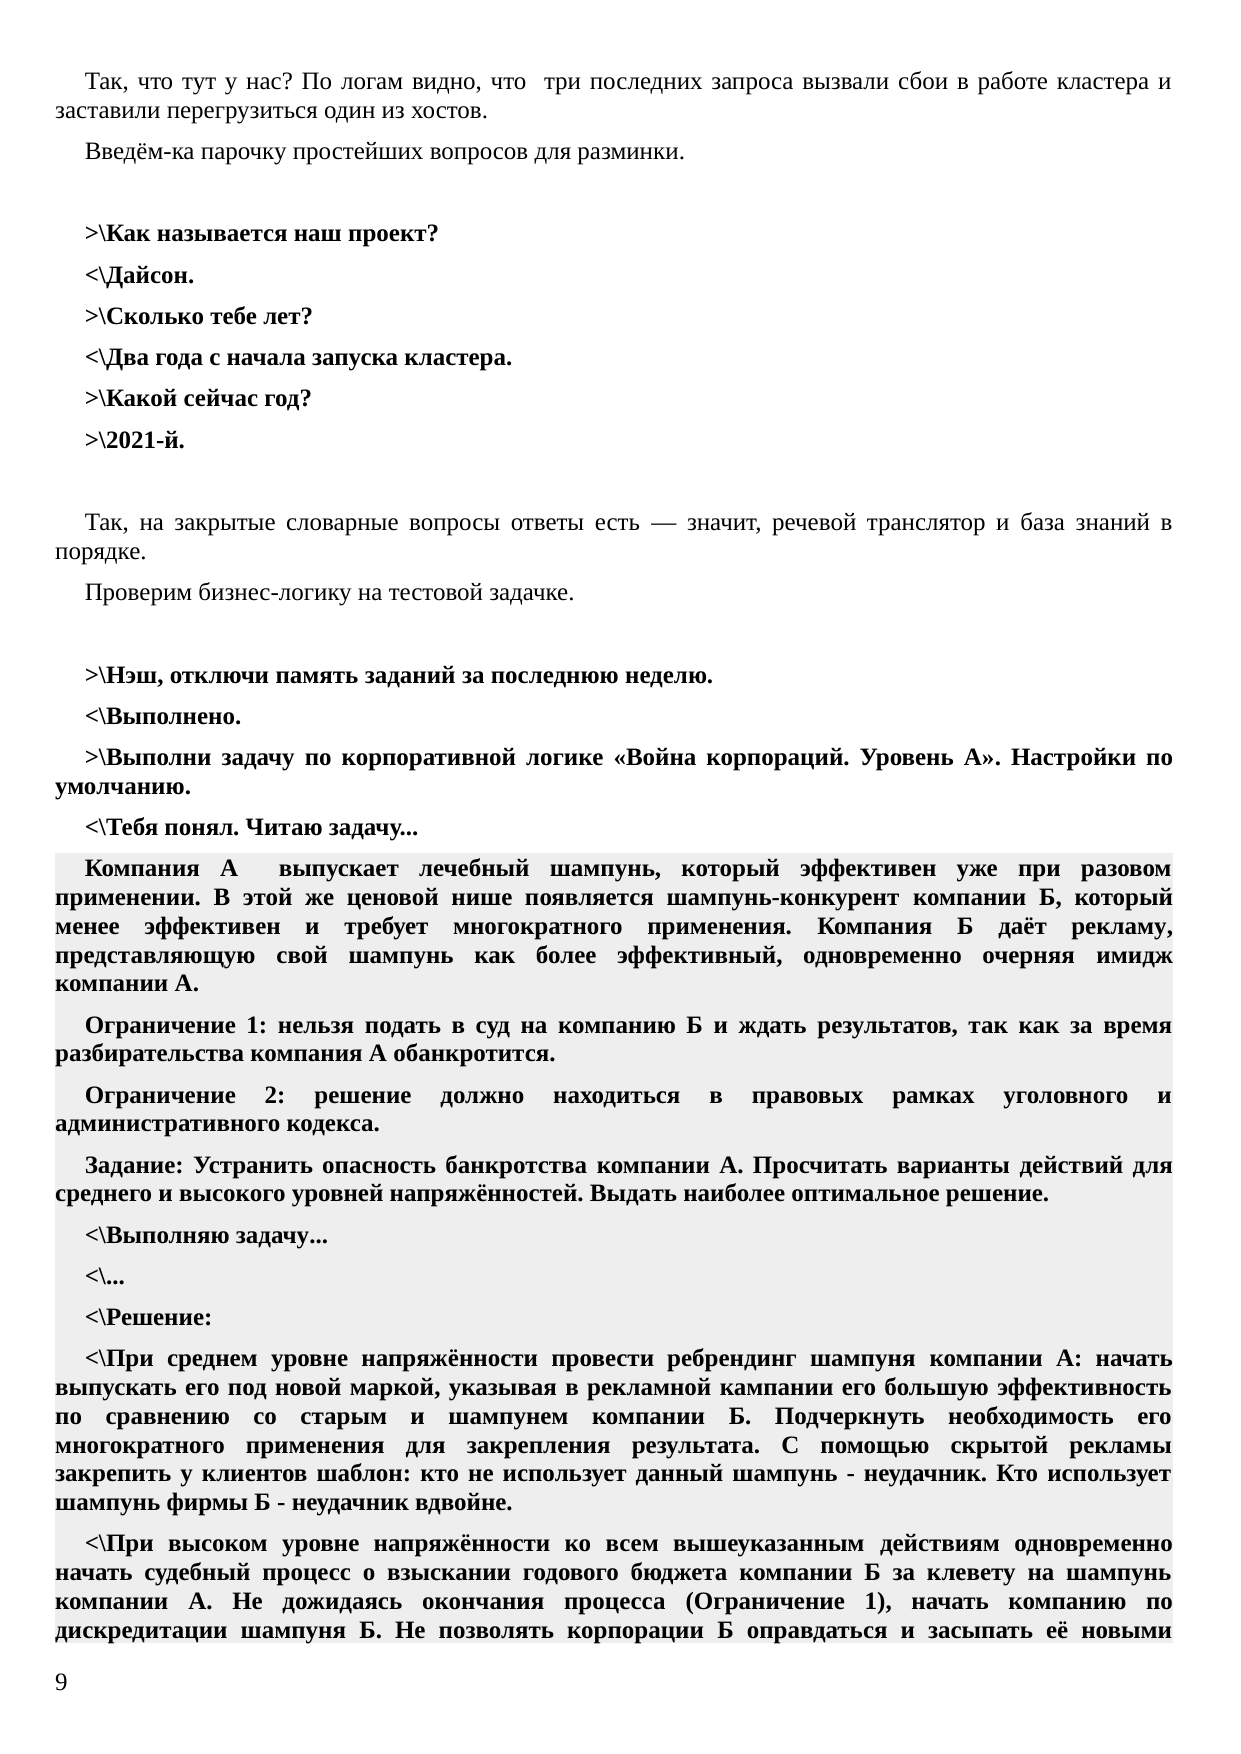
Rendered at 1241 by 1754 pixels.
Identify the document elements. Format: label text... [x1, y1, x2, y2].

text <\Тебя понял. Читаю задачу... [55, 812, 1173, 841]
text Ограничение 2: решение должно находиться в правовых рамках уголовного и административного кодекса. [55, 1080, 1173, 1137]
text <\Решение: [55, 1302, 1173, 1331]
text <\Выполнено. [55, 701, 1173, 730]
text <\... [55, 1261, 1173, 1290]
text <\Выполняю задачу... [55, 1220, 1173, 1248]
text >\Как называется наш проект? [55, 218, 1173, 247]
text Проверим бизнес-логику на тестовой задачке. [55, 577, 1173, 606]
text >\Какой сейчас год? [55, 383, 1173, 412]
text Так, что тут у нас? По логам видно, что три последних запроса вызвали сбои в работе кластера и заставили перегрузиться один из хостов. [55, 66, 1173, 123]
text <\Дайсон. [55, 260, 1173, 288]
text Введём-ка парочку простейших вопросов для разминки. [55, 136, 1173, 165]
text Задание: Устранить опасность банкротства компании А. Просчитать варианты действий для среднего и высокого уровней напряжённостей. Выдать наиболее оптимальное решение. [55, 1150, 1173, 1207]
text >\Сколько тебе лет? [55, 301, 1173, 330]
text >\2021-й. [55, 425, 1173, 453]
text >\Выполни задачу по корпоративной логике «Война корпораций. Уровень А». Настройки по умолчанию. [55, 742, 1173, 800]
text <\При среднем уровне напряжённости провести ребрендинг шампуня компании А: начать выпускать его под новой маркой, указывая в рекламной кампании его большую эффективность по сравнению со старым и шампунем компании Б. Подчеркнуть необходимость его многократного применения для закрепления результата. С помощью скрытой рекламы закрепить у клиентов шаблон: кто не использует данный шампунь - неудачник. Кто использует шампунь фирмы Б - неудачник вдвойне. [55, 1343, 1173, 1516]
text Компания А выпускает лечебный шампунь, который эффективен уже при разовом применении. В этой же ценовой нише появляется шампунь-конкурент компании Б, который менее эффективен и требует многократного применения. Компания Б даёт рекламу, представляющую свой шампунь как более эффективный, одновременно очерняя имидж компании А. [55, 853, 1173, 997]
text Так, на закрытые словарные вопросы ответы есть — значит, речевой транслятор и база знаний в порядке. [55, 507, 1173, 565]
text Ограничение 1: нельзя подать в суд на компанию Б и ждать результатов, так как за время разбирательства компания А обанкротится. [55, 1010, 1173, 1067]
text <\Два года с начала запуска кластера. [55, 342, 1173, 371]
text <\При высоком уровне напряжённости ко всем вышеуказанным действиям одновременно начать судебный процесс о взыскании годового бюджета компании Б за клевету на шампунь компании А. Не дожидаясь окончания процесса (Ограничение 1), начать компанию по дискредитации шампуня Б. Не позволять корпорации Б оправдаться и засыпать её новыми [55, 1528, 1173, 1643]
text >\Нэш, отключи память заданий за последнюю неделю. [55, 660, 1173, 688]
